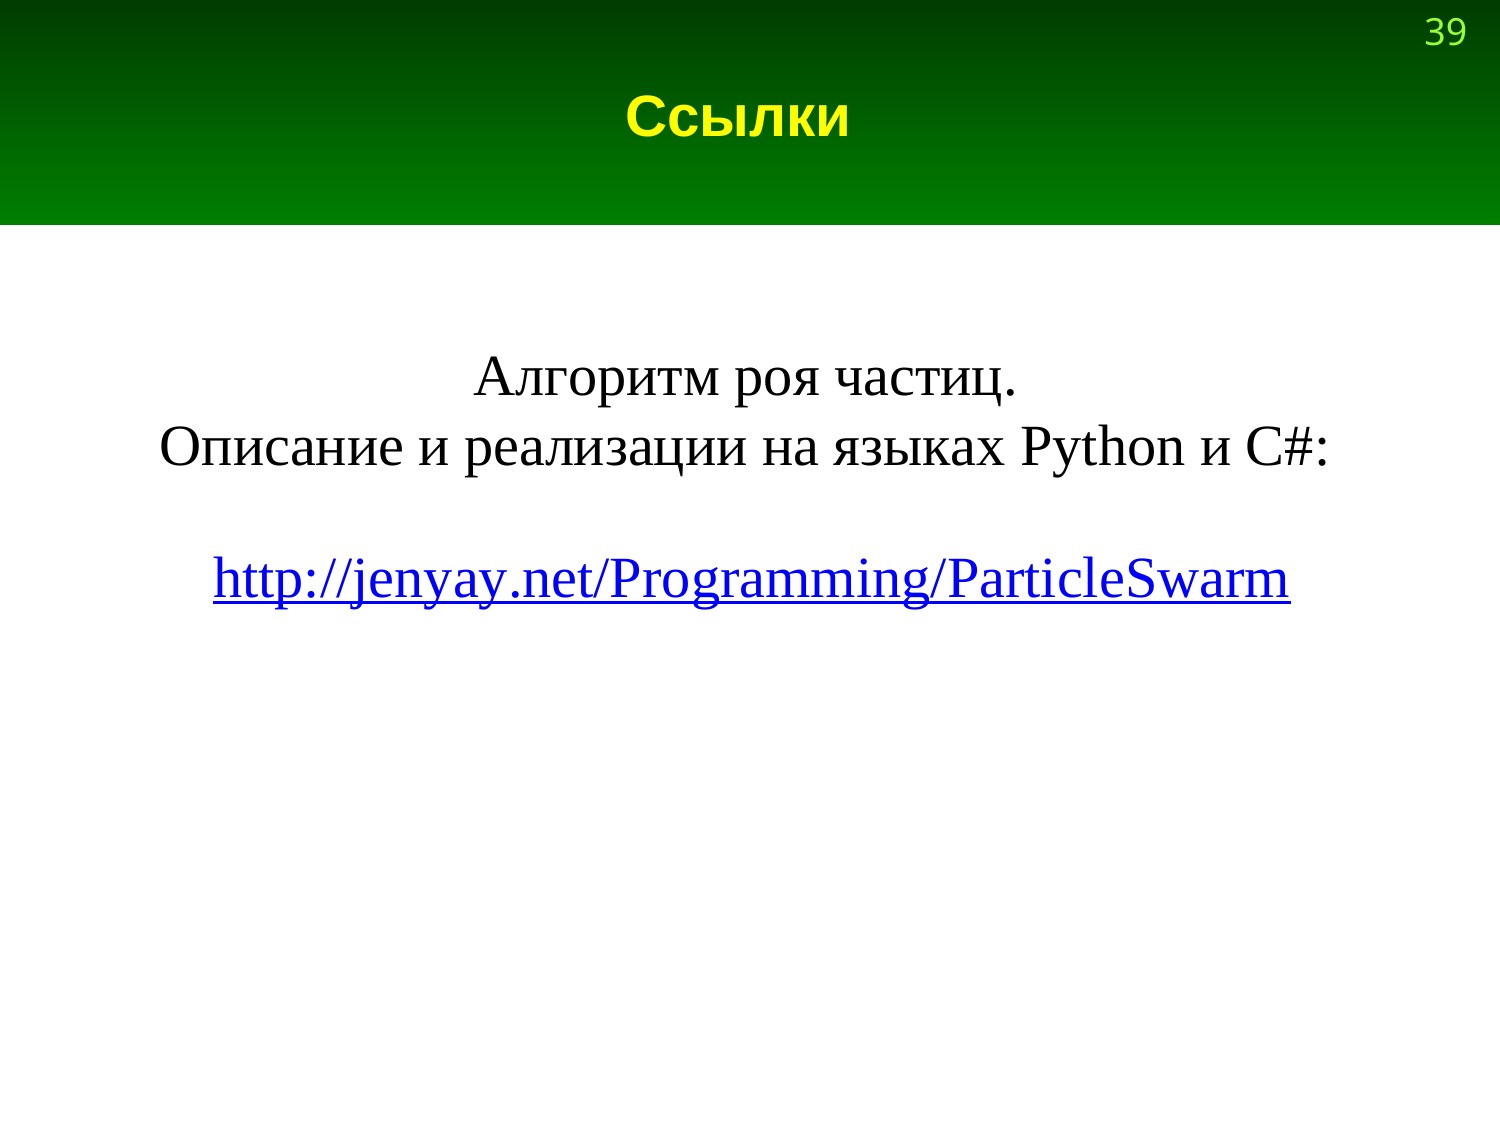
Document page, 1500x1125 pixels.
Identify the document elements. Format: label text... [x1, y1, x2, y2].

title Ссылки [88, 18, 1389, 207]
text_box http://jenyay.net/Programming/ParticleSwarm [198, 531, 1302, 617]
text_box Алгоритм роя частиц. Описание и реализации на языках Python и C#: [145, 329, 1347, 485]
